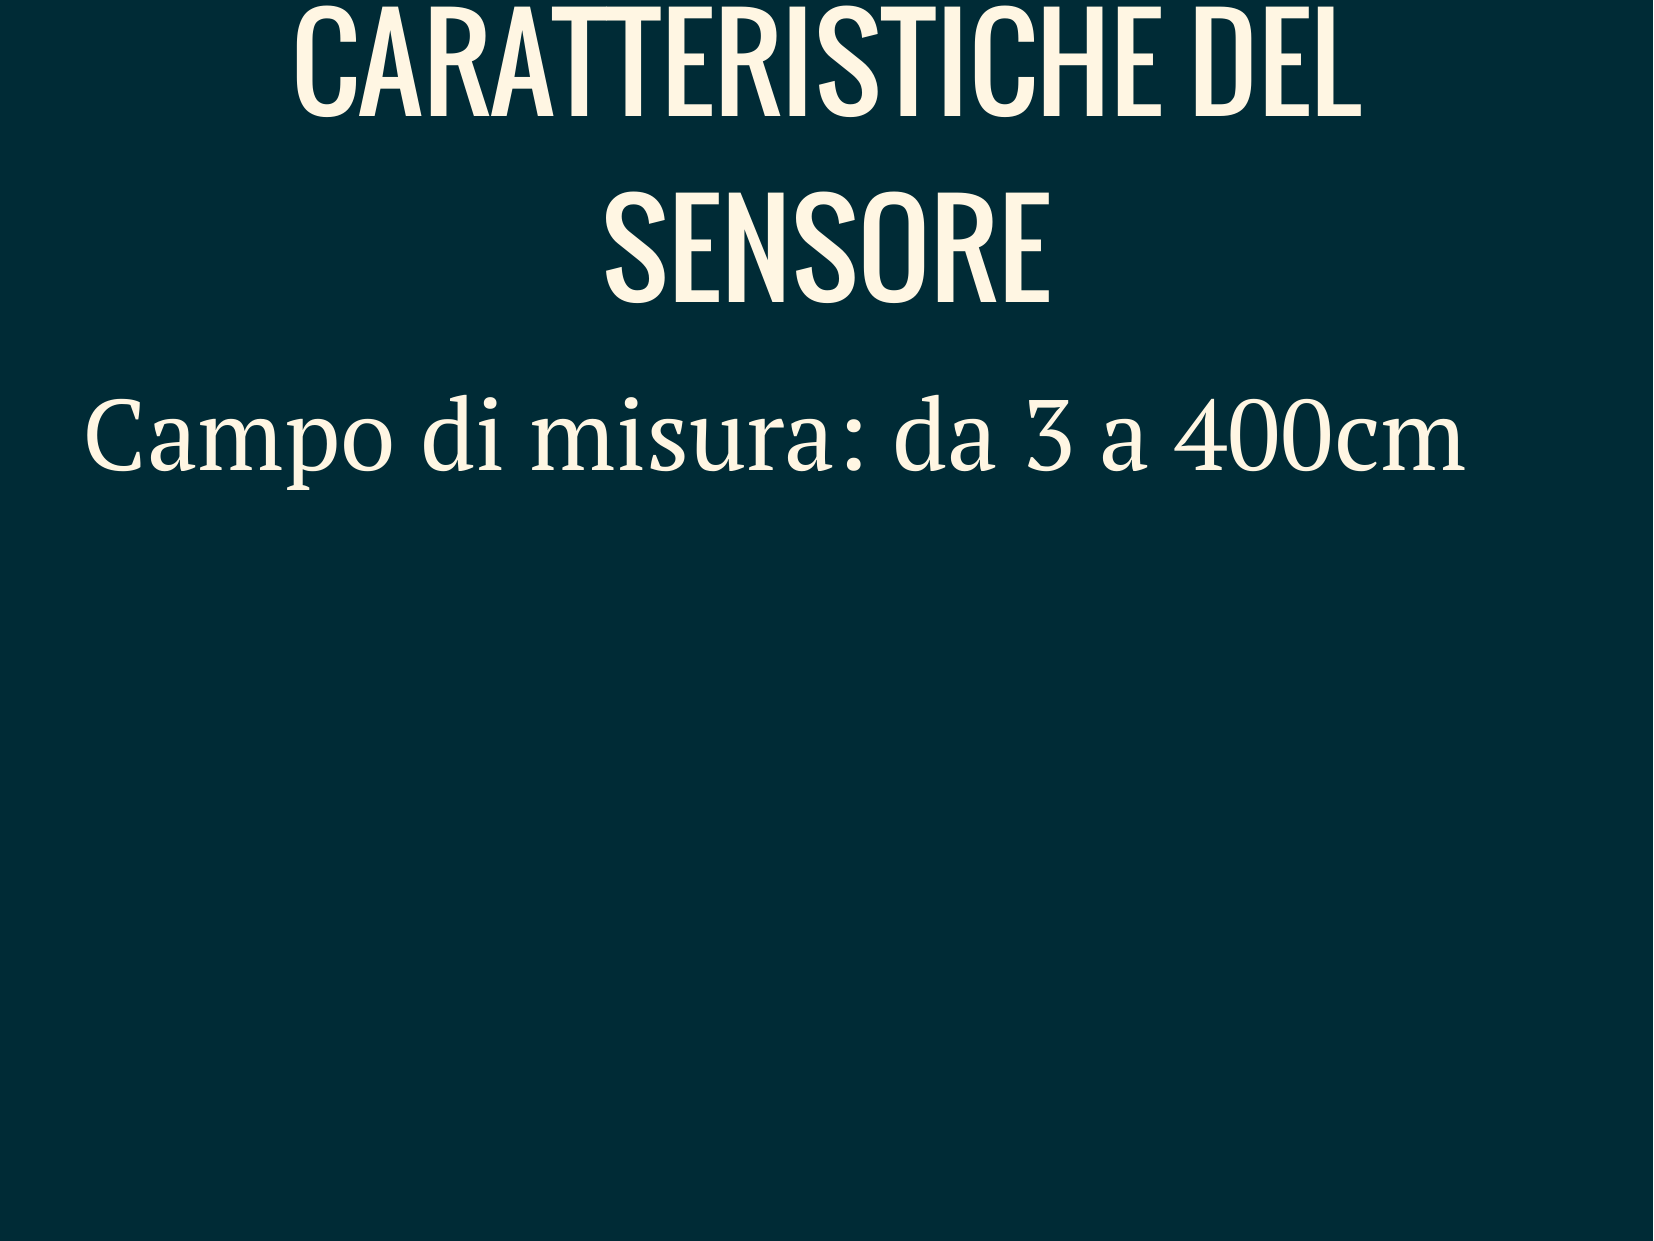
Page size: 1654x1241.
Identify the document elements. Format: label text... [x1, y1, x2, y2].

title Caratteristiche del sensore [82, 0, 1571, 339]
text_box Campo di misura: da 3 a 400cm [82, 366, 1571, 1193]
